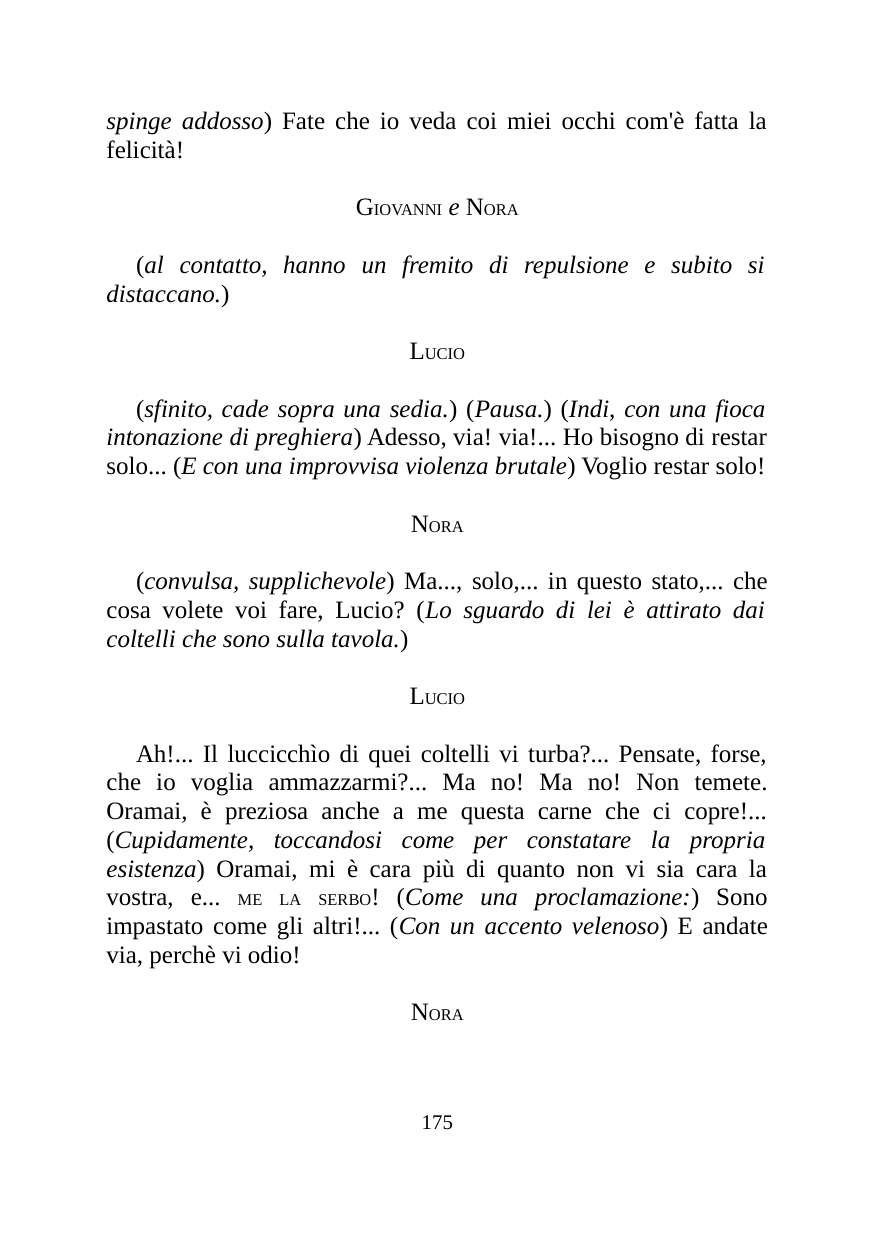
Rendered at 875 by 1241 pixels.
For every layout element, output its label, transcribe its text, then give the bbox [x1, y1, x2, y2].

text Lucio [106, 681, 768, 710]
text Nora [106, 997, 768, 1026]
text Lucio [106, 336, 768, 365]
text Giovanni e Nora [106, 192, 768, 221]
text spinge addosso) Fate che io veda coi miei occhi com'è fatta la felicità! [106, 106, 768, 164]
text (al contatto, hanno un fremito di repulsione e subito si distaccano.) [106, 250, 768, 307]
text (sfinito, cade sopra una sedia.) (Pausa.) (Indi, con una fioca intonazione di preghiera) Adesso, via! via!... Ho bisogno di restar solo... (E con una improvvisa violenza brutale) Voglio restar solo! [106, 394, 768, 480]
text Nora [106, 509, 768, 537]
text (convulsa, supplichevole) Ma..., solo,... in questo stato,... che cosa volete voi fare, Lucio? (Lo sguardo di lei è attirato dai coltelli che sono sulla tavola.) [106, 566, 768, 652]
text Ah!... Il luccicchìo di quei coltelli vi turba?... Pensate, forse, che io voglia ammazzarmi?... Ma no! Ma no! Non temete. Oramai, è preziosa anche a me questa carne che ci copre!... (Cupidamente, toccandosi come per constatare la propria esistenza) Oramai, mi è cara più di quanto non vi sia cara la vostra, e... me la serbo! (Come una proclamazione:) Sono impastato come gli altri!... (Con un accento velenoso) E andate via, perchè vi odio! [106, 739, 768, 969]
